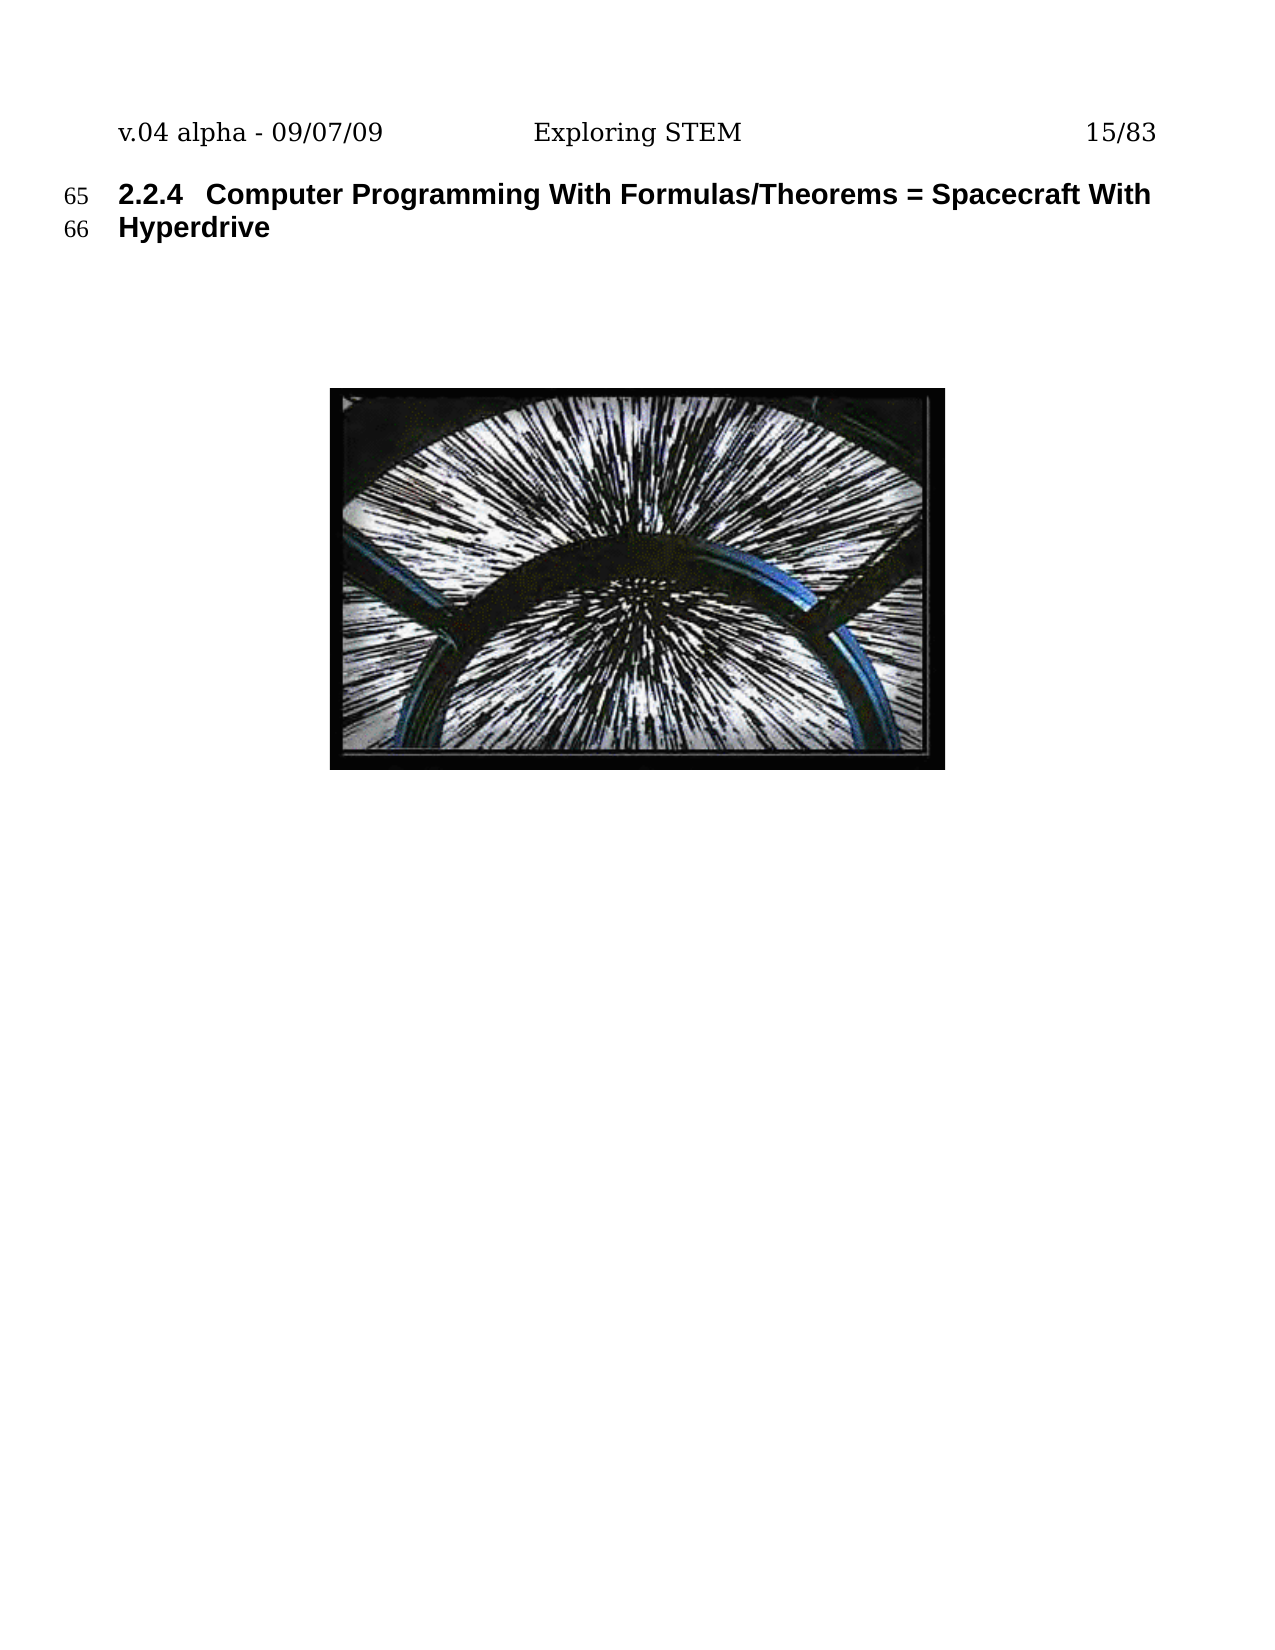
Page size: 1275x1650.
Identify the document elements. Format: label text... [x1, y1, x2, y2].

subtitle Computer Programming With Formulas/Theorems = Spacecraft With Hyperdrive [118, 177, 1157, 244]
picture [329, 388, 946, 770]
